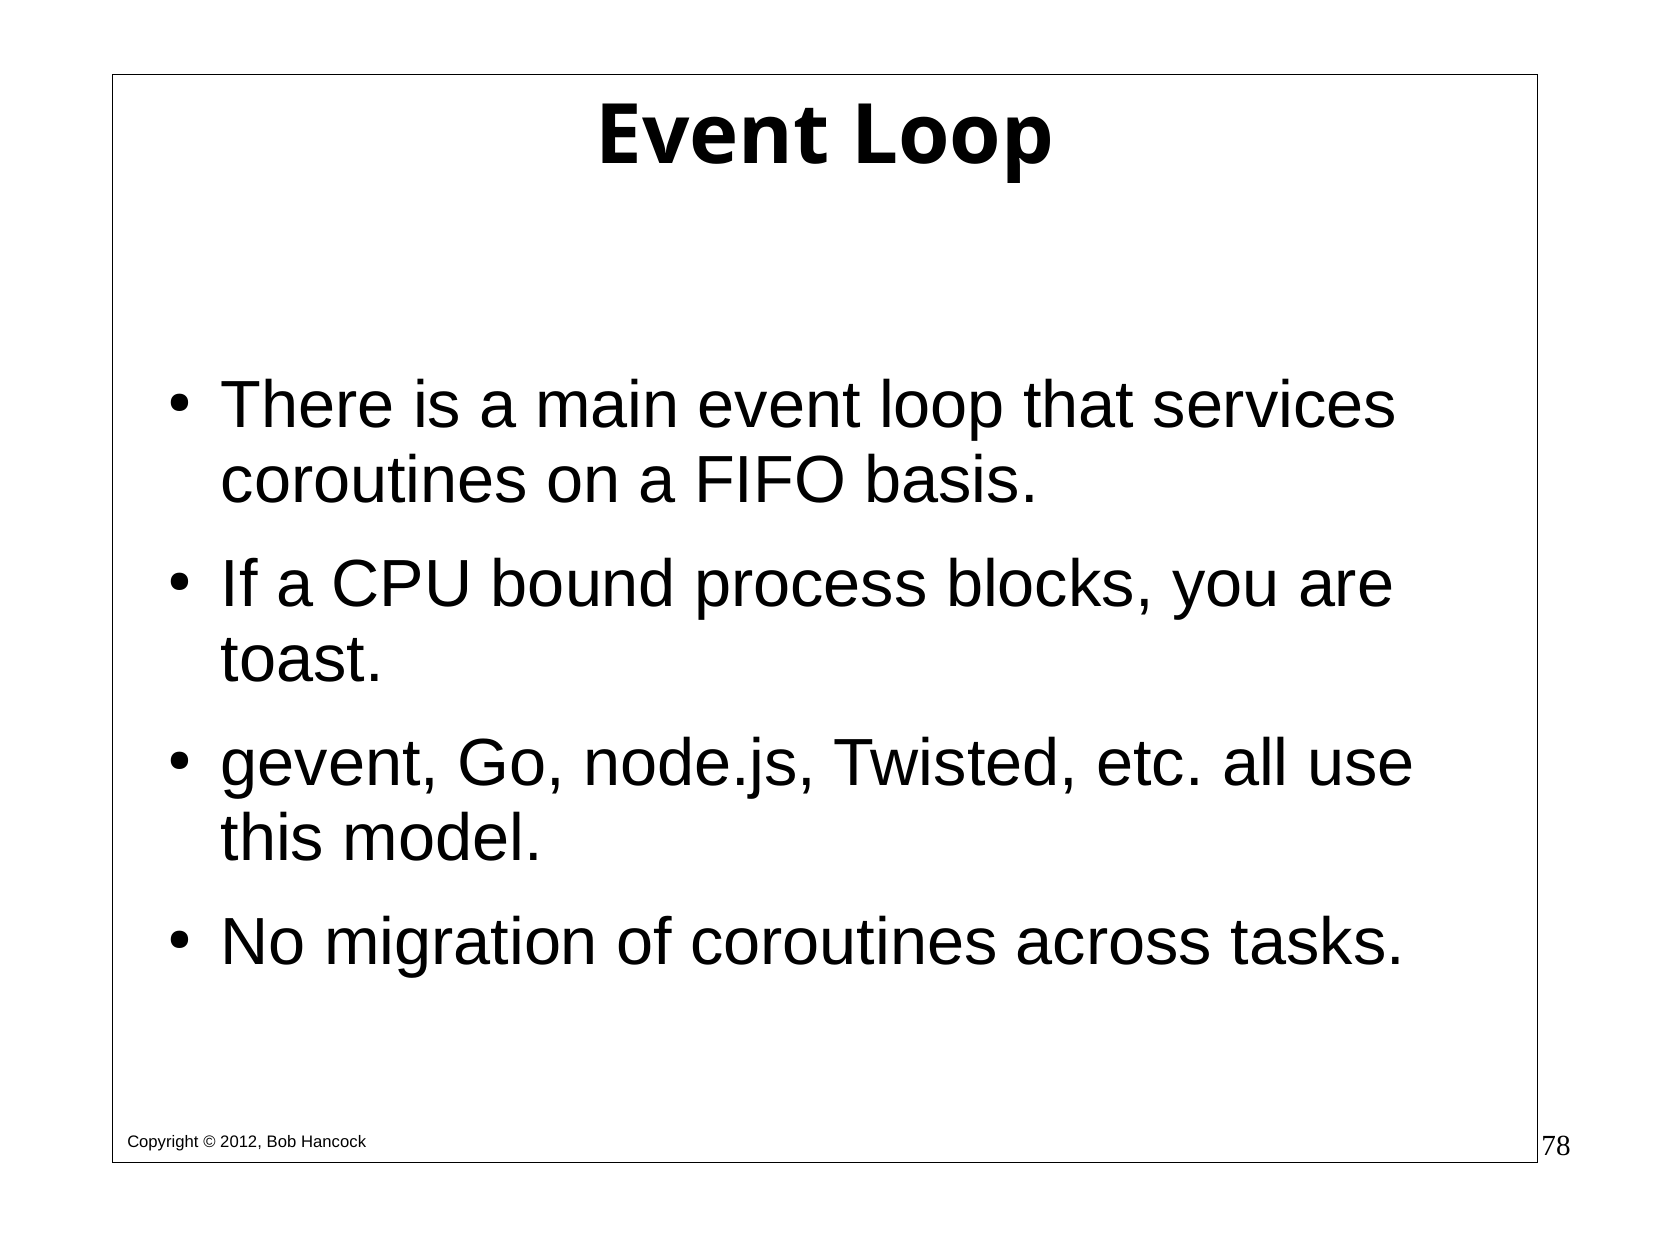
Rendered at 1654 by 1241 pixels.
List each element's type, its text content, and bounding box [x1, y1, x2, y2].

list There is a main event loop that services coroutines on a FIFO basis. If a CPU bound process blocks, you are toast. gevent, Go, node.js, Twisted, etc. all use this model. No migration of coroutines across tasks. [150, 262, 1501, 1126]
text_box Copyright © 2012, Bob Hancock [112, 1125, 382, 1159]
title Event Loop [112, 75, 1538, 188]
